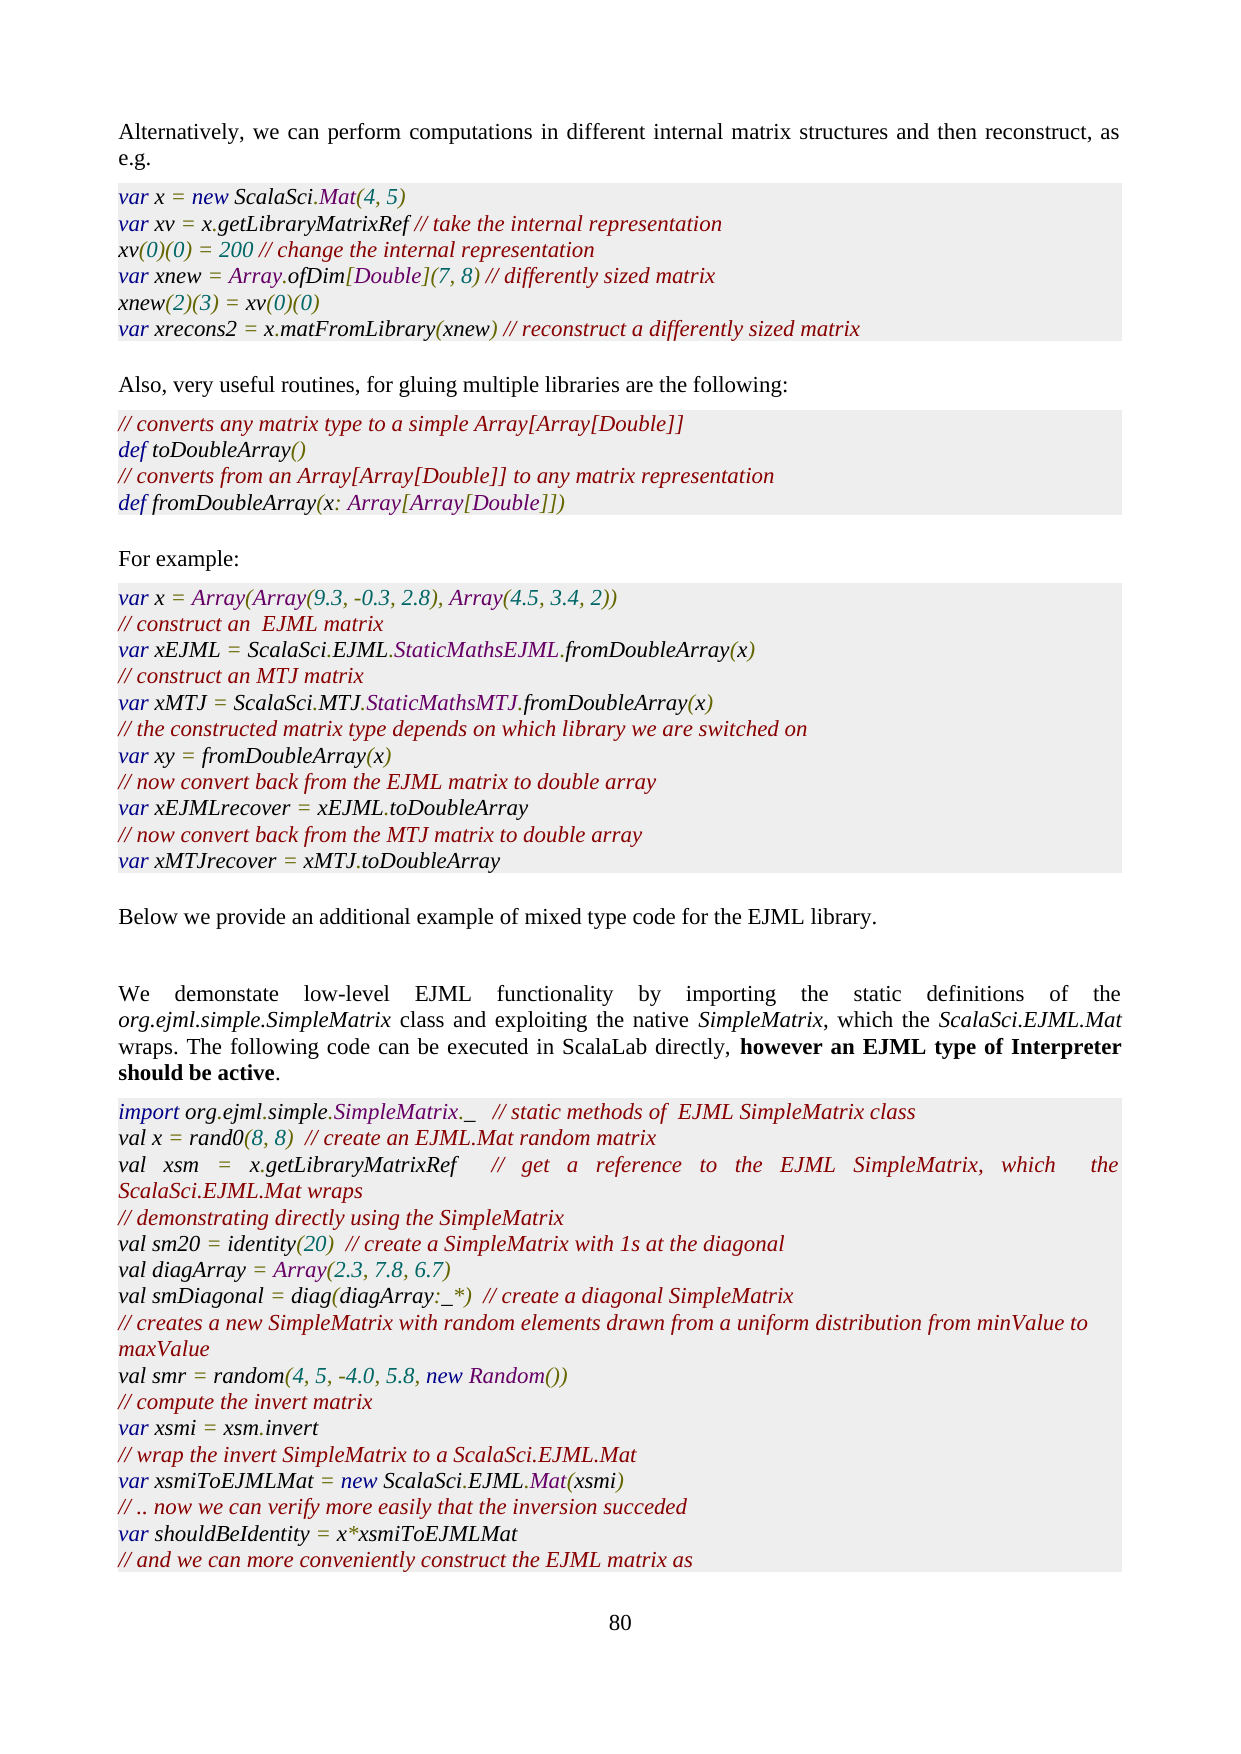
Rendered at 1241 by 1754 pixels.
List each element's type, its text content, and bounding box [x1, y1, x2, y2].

text val smr = random(4, 5, -4.0, 5.8, new Random()) [118, 1362, 1122, 1388]
text // construct an MTJ matrix [118, 663, 1122, 689]
text Alternatively, we can perform computations in different internal matrix structures and then reconstruct, as e.g. [118, 118, 1122, 171]
text var xy = fromDoubleArray(x) [118, 742, 1122, 768]
text // creates a new SimpleMatrix with random elements drawn from a uniform distribution from minValue to maxValue [118, 1309, 1122, 1362]
text // demonstrating directly using the SimpleMatrix [118, 1203, 1122, 1230]
text // converts any matrix type to a simple Array[Array[Double]] [118, 410, 1122, 436]
text def fromDoubleArray(x: Array[Array[Double]]) [118, 489, 1122, 515]
text var xnew = Array.ofDim[Double](7, 8) // differently sized matrix [118, 262, 1122, 289]
text val x = rand0(8, 8) // create an EJML.Mat random matrix [118, 1124, 1122, 1151]
text var xsmiToEJMLMat = new ScalaSci.EJML.Mat(xsmi) [118, 1467, 1122, 1493]
text var xEJMLrecover = xEJML.toDoubleArray [118, 794, 1122, 821]
text var x = Array(Array(9.3, -0.3, 2.8), Array(4.5, 3.4, 2)) [118, 583, 1122, 610]
text var x = new ScalaSci.Mat(4, 5) [118, 183, 1122, 210]
text val diagArray = Array(2.3, 7.8, 6.7) [118, 1256, 1122, 1283]
text For example: [118, 545, 1122, 571]
text var shouldBeIdentity = x*xsmiToEJMLMat [118, 1520, 1122, 1546]
text We demonstate low-level EJML functionality by importing the static definitions of the org.ejml.simple.SimpleMatrix class and exploiting the native SimpleMatrix, which the ScalaSci.EJML.Mat wraps. The following code can be executed in ScalaLab directly, however an EJML type of Interpreter should be active. [118, 980, 1122, 1086]
text // now convert back from the MTJ matrix to double array [118, 821, 1122, 847]
text val xsm = x.getLibraryMatrixRef // get a reference to the EJML SimpleMatrix, which the ScalaSci.EJML.Mat wraps [118, 1151, 1122, 1203]
text // and we can more conveniently construct the EJML matrix as [118, 1546, 1122, 1572]
text // the constructed matrix type depends on which library we are switched on [118, 715, 1122, 742]
text var xsmi = xsm.invert [118, 1414, 1122, 1441]
text def toDoubleArray() [118, 436, 1122, 462]
text var xMTJrecover = xMTJ.toDoubleArray [118, 847, 1122, 873]
text import org.ejml.simple.SimpleMatrix._ // static methods of EJML SimpleMatrix class [118, 1098, 1122, 1124]
text // now convert back from the EJML matrix to double array [118, 768, 1122, 794]
text var xv = x.getLibraryMatrixRef // take the internal representation [118, 210, 1122, 236]
text // converts from an Array[Array[Double]] to any matrix representation [118, 462, 1122, 489]
text // construct an EJML matrix [118, 610, 1122, 636]
text var xrecons2 = x.matFromLibrary(xnew) // reconstruct a differently sized matrix [118, 315, 1122, 341]
text val sm20 = identity(20) // create a SimpleMatrix with 1s at the diagonal [118, 1230, 1122, 1256]
text // compute the invert matrix [118, 1388, 1122, 1414]
text // .. now we can verify more easily that the inversion succeded [118, 1493, 1122, 1520]
text xnew(2)(3) = xv(0)(0) [118, 289, 1122, 315]
text val smDiagonal = diag(diagArray:_*) // create a diagonal SimpleMatrix [118, 1283, 1122, 1309]
text var xMTJ = ScalaSci.MTJ.StaticMathsMTJ.fromDoubleArray(x) [118, 689, 1122, 715]
text xv(0)(0) = 200 // change the internal representation [118, 236, 1122, 262]
text // wrap the invert SimpleMatrix to a ScalaSci.EJML.Mat [118, 1441, 1122, 1467]
text var xEJML = ScalaSci.EJML.StaticMathsEJML.fromDoubleArray(x) [118, 636, 1122, 663]
text Below we provide an additional example of mixed type code for the EJML library. [118, 903, 1122, 929]
text Also, very useful routines, for gluing multiple libraries are the following: [118, 371, 1122, 397]
